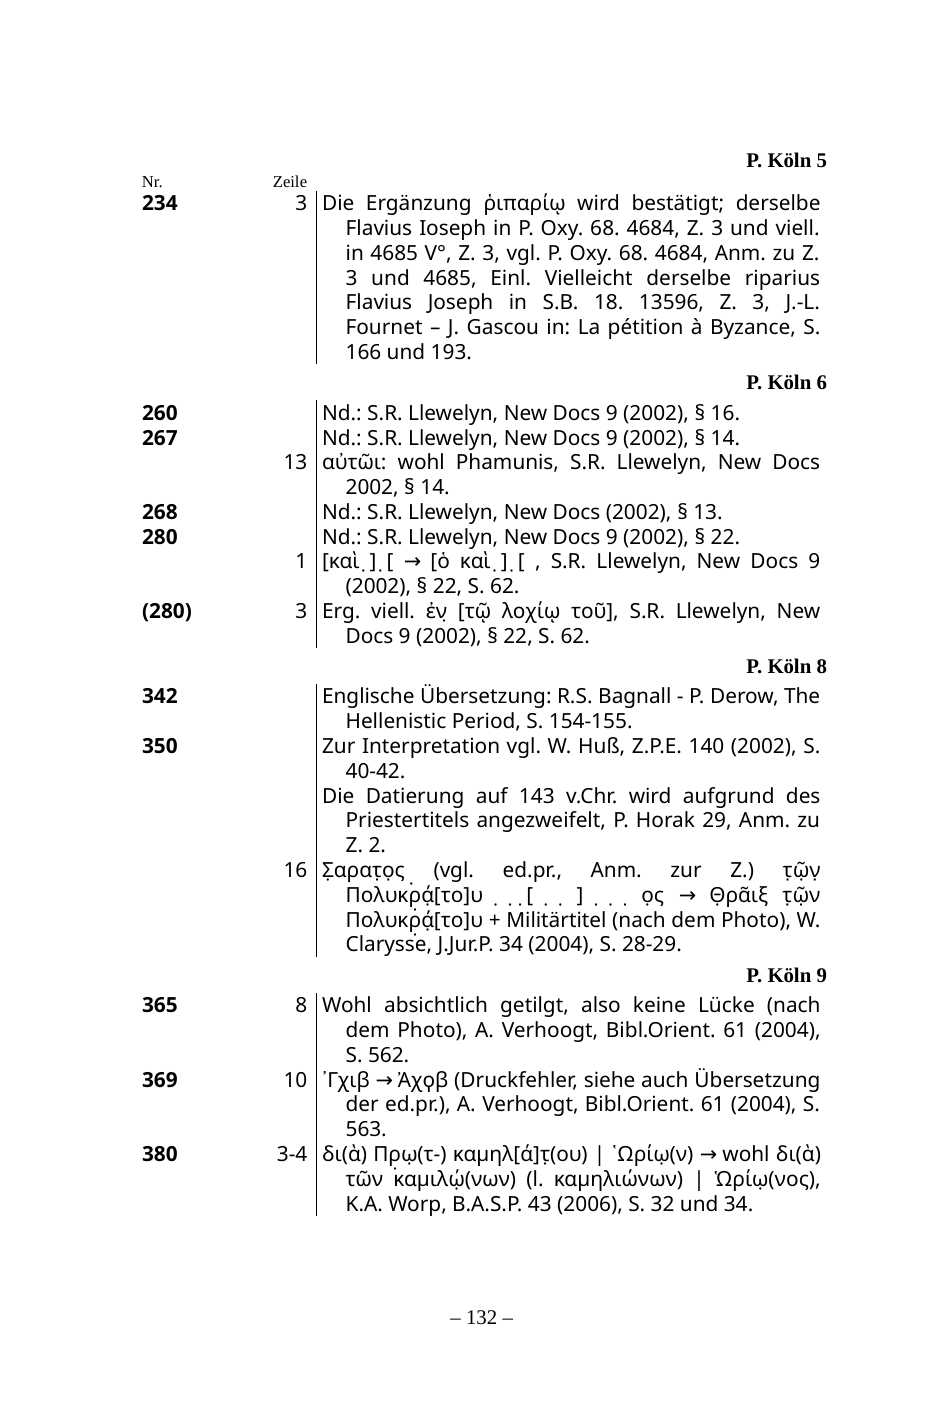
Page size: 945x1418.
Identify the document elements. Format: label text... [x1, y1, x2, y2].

table_cell 369 [136, 1067, 224, 1142]
table_cell [136, 858, 224, 957]
table_cell 16 [224, 858, 316, 957]
subtitle P. Köln 6 [136, 370, 827, 394]
table_cell 3 [224, 191, 316, 364]
table_cell 1 [224, 549, 316, 599]
table_cell 234 [136, 191, 224, 364]
table_cell [136, 783, 316, 858]
subtitle P. Köln 9 [136, 963, 827, 987]
table_cell ᾽Γχιβ → Ἀχϙβ (Druckfehler, siehe auch Übersetzung der ed.pr.), A. Verhoogt, Bibl.Orient. 61 (2004), S. 563. [317, 1067, 827, 1142]
table_cell αὐτῶι: wohl Phamunis, S.R. Llewelyn, New Docs 2002, § 14. [317, 450, 827, 499]
table_cell 3-4 [224, 1142, 316, 1216]
table_cell 3 [224, 599, 316, 648]
table_cell 267 [136, 425, 316, 450]
subtitle P. Köln 8 [136, 654, 827, 678]
table_cell δι(ὰ) Πρ̣ω̣(τ-) καμηλ[ά]τ̣(ου) | ῾Ωρίω̣(ν) → wohl δι(ὰ) τῶν καμιλώ̣(νων) (l. καμηλιώνων) | Ὡρίω̣(νος), K.A. Worp, B.A.S.P. 43 (2006), S. 32 und 34. [317, 1142, 827, 1216]
table_cell Nd.: S.R. Llewelyn, New Docs 9 (2002), § 14. [317, 425, 827, 450]
table_cell [136, 549, 224, 599]
table_header 8 [224, 993, 316, 1067]
table_cell [136, 450, 224, 499]
table_cell Σ̣αρατ̣ο̣ς̣ (vgl. ed.pr., Anm. zur Z.) τ̣ῶ̣ν̣ Πολυκρ̣ά̣[το]υ ̣ ̣ ̣[ ̣ ̣ ] ̣ ̣ ̣ ο̣ς → Θ̣ρᾶιξ τ̣ῶ̣ν Πολυκρ̣ά̣[το]υ + Militärtitel (nach dem Photo), W. Clarysse, J.Jur.P. 34 (2004), S. 28-29. [317, 858, 827, 957]
table_cell (280) [136, 599, 224, 648]
table_cell Erg. viell. ἐν̣ [τῷ λοχίῳ τοῦ], S.R. Llewelyn, New Docs 9 (2002), § 22, S. 62. [317, 599, 827, 648]
table_cell 280 [136, 524, 316, 549]
table_header Nd.: S.R. Llewelyn, New Docs 9 (2002), § 16. [317, 400, 827, 425]
table_cell Zur Interpretation vgl. W. Huß, Z.P.E. 140 (2002), S. 40-42. [317, 734, 827, 783]
table_cell 13 [224, 450, 316, 499]
table_cell [καὶ ̣] ̣[ → [ὁ καὶ ̣] ̣[ , S.R. Llewelyn, New Docs 9 (2002), § 22, S. 62. [317, 549, 827, 599]
table_header Englische Übersetzung: R.S. Bagnall - P. Derow, The Hellenistic Period, S. 154-155. [317, 684, 827, 734]
table_header 260 [136, 400, 316, 425]
table_cell 10 [224, 1067, 316, 1142]
table_cell 380 [136, 1142, 224, 1216]
table_header 365 [136, 993, 224, 1067]
table_cell Nd.: S.R. Llewelyn, New Docs (2002), § 13. [317, 500, 827, 524]
table_cell Die Ergänzung ῥιπαρίῳ wird bestätigt; derselbe Flavius Ioseph in P. Oxy. 68. 4684, Z. 3 und viell. in 4685 V°, Z. 3, vgl. P. Oxy. 68. 4684, Anm. zu Z. 3 und 4685, Einl. Vielleicht derselbe riparius Flavius Joseph in S.B. 18. 13596, Z. 3, J.-L. Fournet – J. Gascou in: La pétition à Byzance, S. 166 und 193. [317, 191, 827, 364]
table_cell Nd.: S.R. Llewelyn, New Docs 9 (2002), § 22. [317, 524, 827, 549]
table_header Wohl absichtlich getilgt, also keine Lücke (nach dem Photo), A. Verhoogt, Bibl.Orient. 61 (2004), S. 562. [317, 993, 827, 1067]
table_cell 268 [136, 500, 316, 524]
table_cell Die Datierung auf 143 v.Chr. wird aufgrund des Priestertitels angezweifelt, P. Horak 29, Anm. zu Z. 2. [317, 783, 827, 858]
table_cell 350 [136, 734, 316, 783]
table_header 342 [136, 684, 316, 734]
